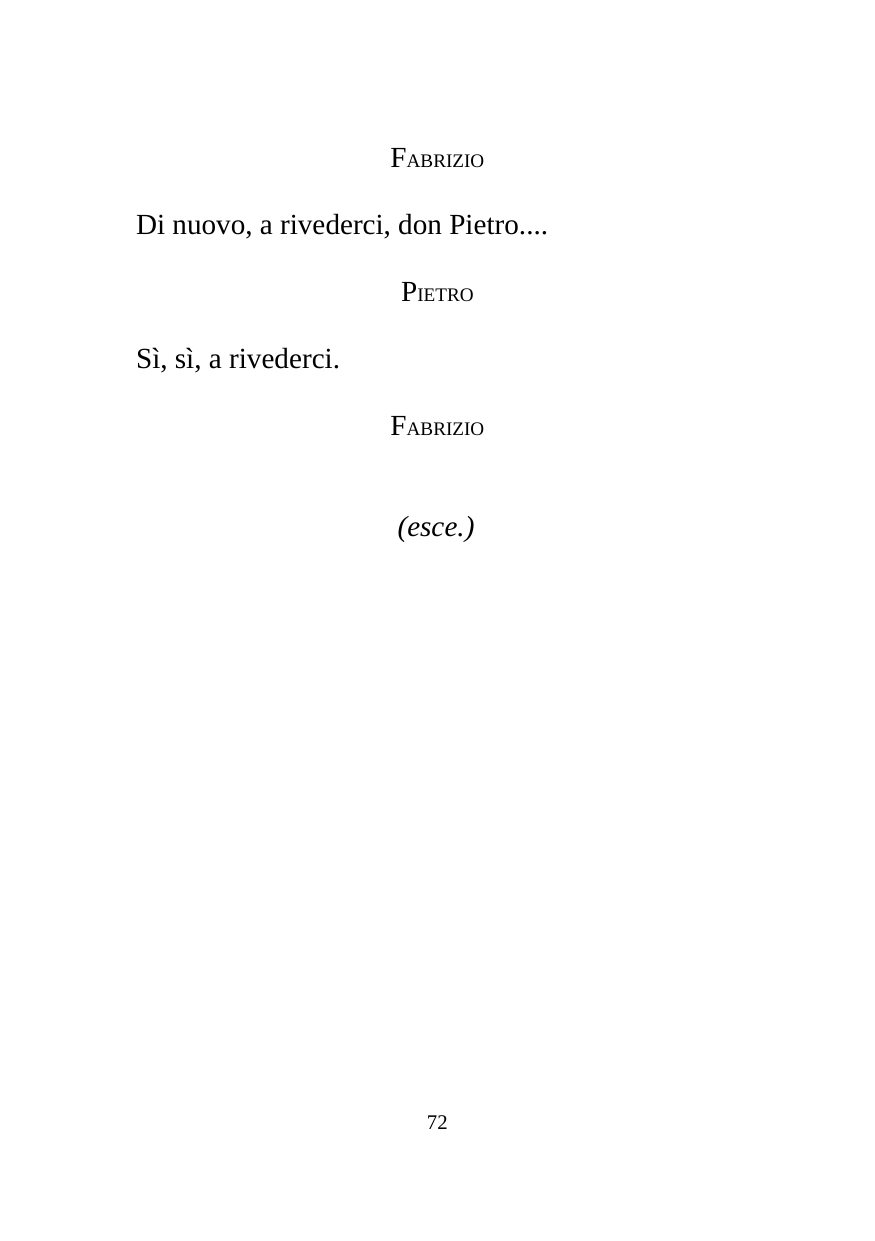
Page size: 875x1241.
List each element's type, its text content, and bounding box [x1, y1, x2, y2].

text Fabrizio [106, 140, 768, 173]
text Pietro [106, 274, 768, 307]
text Sì, sì, a rivederci. [106, 341, 768, 374]
text Fabrizio [106, 408, 768, 442]
text Di nuovo, a rivederci, don Pietro.... [106, 207, 768, 240]
text (esce.) [106, 509, 768, 542]
